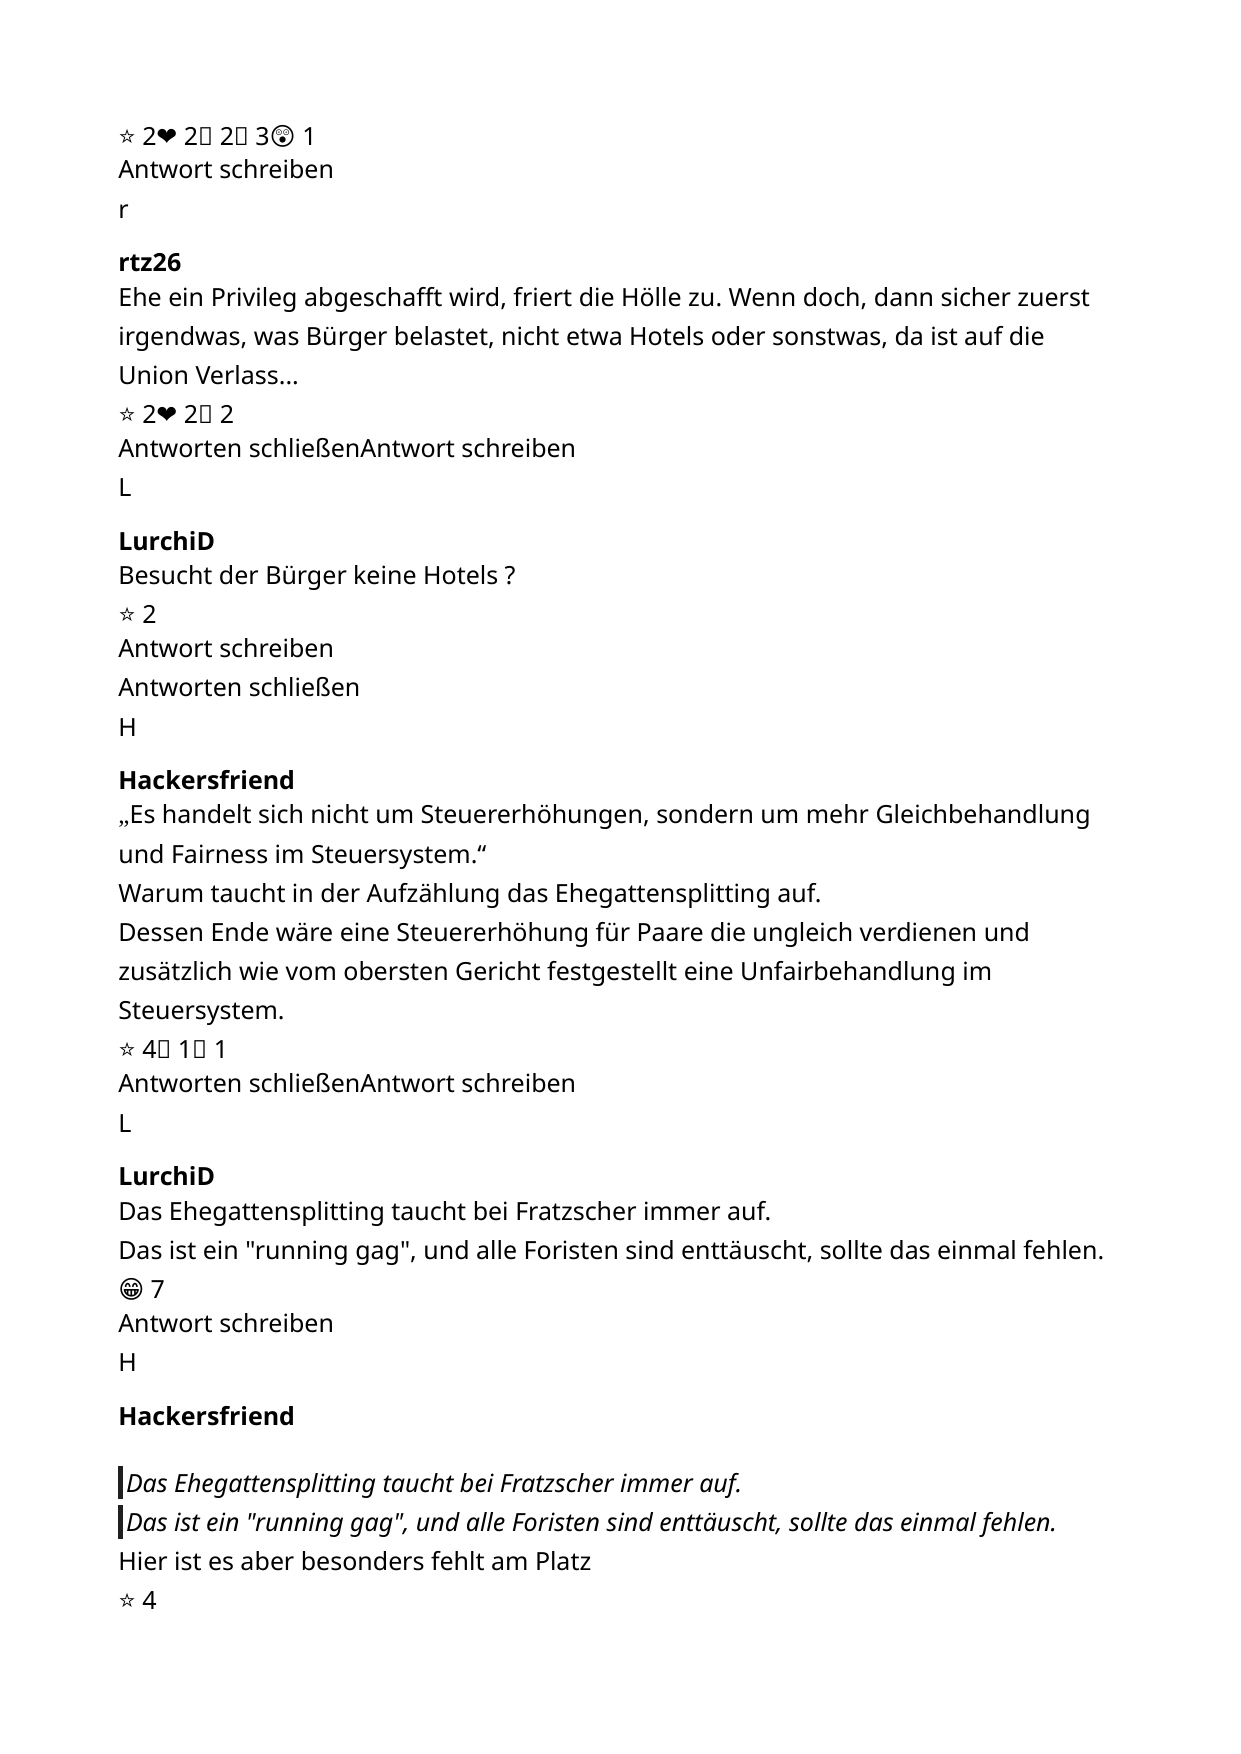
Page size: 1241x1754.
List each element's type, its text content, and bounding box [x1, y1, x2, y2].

text Besucht der Bürger keine Hotels ? [118, 558, 1122, 592]
text „Es handelt sich nicht um Steuererhöhungen, sondern um mehr Gleichbehandlung und Fairness im Steuersystem.“ [118, 797, 1122, 870]
text Antwort schreiben [118, 152, 1122, 186]
text Dessen Ende wäre eine Steuererhöhung für Paare die ungleich verdienen und zusätzlich wie vom obersten Gericht festgestellt eine Unfairbehandlung im Steuersystem. [118, 914, 1122, 1027]
text Das ist ein "running gag", und alle Foristen sind enttäuscht, sollte das einmal fehlen. [118, 1232, 1122, 1266]
text ⭐️ 4 [118, 1583, 1122, 1617]
subtitle Hackersfriend [118, 1398, 1122, 1432]
text Warum taucht in der Aufzählung das Ehegattensplitting auf. [118, 875, 1122, 909]
text Das ist ein "running gag", und alle Foristen sind enttäuscht, sollte das einmal fehlen. [123, 1505, 1122, 1539]
text H [118, 1345, 1122, 1379]
text Antworten schließenAntwort schreiben [118, 1066, 1122, 1100]
text ⭐️ 4🙁 1🤨 1 [118, 1032, 1122, 1066]
text Das Ehegattensplitting taucht bei Fratzscher immer auf. [123, 1466, 1122, 1499]
text Antworten schließenAntwort schreiben [118, 431, 1122, 465]
subtitle Hackersfriend [118, 763, 1122, 797]
subtitle rtz26 [118, 245, 1122, 279]
text ⭐️ 2❤️ 2🙁 2🤨 3😲 1 [118, 118, 1122, 152]
text 😁 7 [118, 1271, 1122, 1306]
subtitle LurchiD [118, 524, 1122, 558]
text L [118, 470, 1122, 504]
text Das Ehegattensplitting taucht bei Fratzscher immer auf. [118, 1193, 1122, 1227]
text Antwort schreiben [118, 631, 1122, 665]
text Hier ist es aber besonders fehlt am Platz [118, 1544, 1122, 1578]
text Ehe ein Privileg abgeschafft wird, friert die Hölle zu. Wenn doch, dann sicher zuerst irgendwas, was Bürger belastet, nicht etwa Hotels oder sonstwas, da ist auf die Union Verlass... [118, 279, 1122, 392]
text ⭐️ 2 [118, 597, 1122, 631]
text Antworten schließen [118, 670, 1122, 704]
text ⭐️ 2❤️ 2🙁 2 [118, 397, 1122, 431]
subtitle LurchiD [118, 1159, 1122, 1193]
text r [118, 191, 1122, 225]
text H [118, 709, 1122, 743]
text Antwort schreiben [118, 1306, 1122, 1339]
text L [118, 1105, 1122, 1139]
